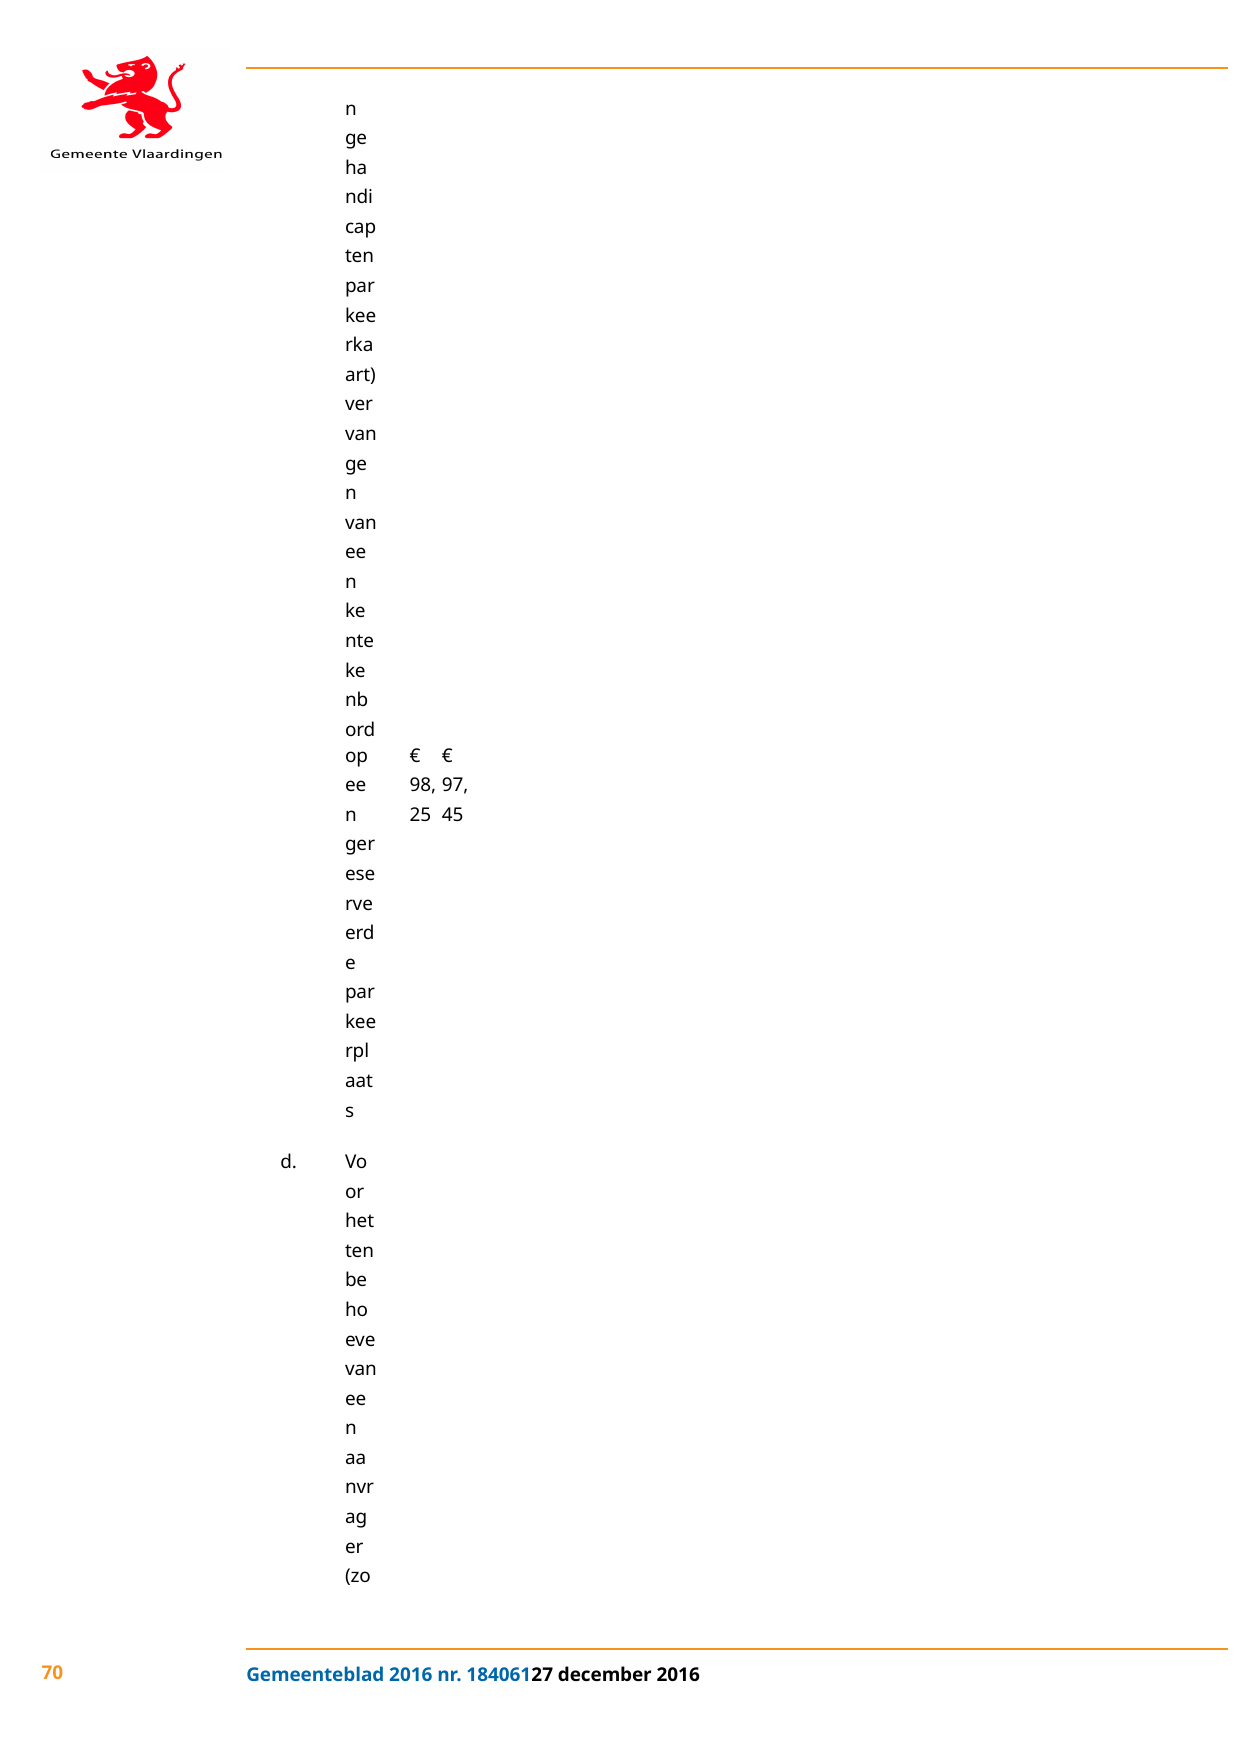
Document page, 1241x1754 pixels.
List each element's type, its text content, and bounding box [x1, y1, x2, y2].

table_cell [345, 1123, 377, 1148]
table_cell € 98,25 [409, 742, 442, 1122]
table_cell [442, 1148, 474, 1588]
table_cell [280, 1123, 312, 1148]
table_cell [409, 1123, 442, 1148]
table_cell [377, 742, 409, 1122]
table_cell [248, 742, 280, 1122]
table_cell [377, 1123, 409, 1148]
table_cell [409, 95, 442, 742]
picture [41, 47, 231, 172]
table_cell n gehandicaptenparkeerkaart) vervangen van een kentekenbord [345, 95, 377, 742]
table_cell [377, 1148, 409, 1588]
table_cell [280, 95, 312, 742]
table_cell d. [280, 1148, 312, 1588]
table_cell [313, 1123, 345, 1148]
table_cell [442, 1123, 474, 1148]
table_cell [442, 95, 474, 742]
table_cell [248, 1123, 280, 1148]
table_cell [248, 95, 280, 742]
table_cell [409, 1148, 442, 1588]
table_cell € 97,45 [442, 742, 474, 1122]
table_cell [280, 742, 312, 1122]
table_cell [313, 1148, 345, 1588]
table_cell op een gereserveerde parkeerplaats [345, 742, 377, 1122]
table_cell [313, 95, 345, 742]
table_cell [248, 1148, 280, 1588]
table_cell [313, 742, 345, 1122]
table_cell Voor het ten behoeve van een aanvrager (zo [345, 1148, 377, 1588]
table_cell [377, 95, 409, 742]
